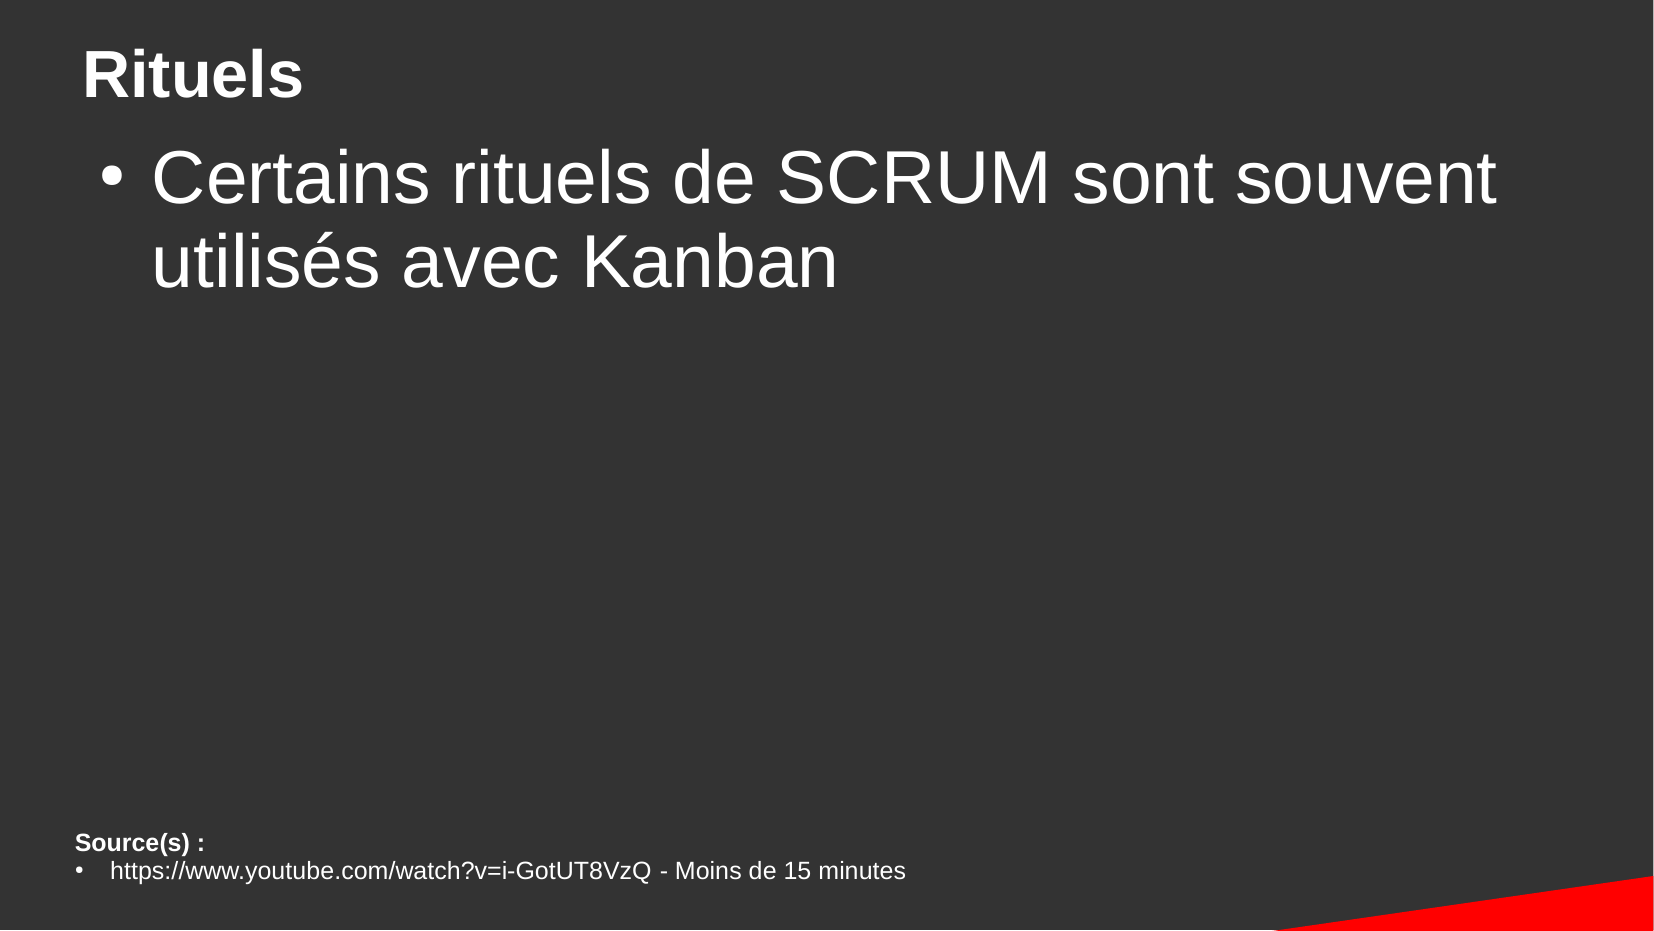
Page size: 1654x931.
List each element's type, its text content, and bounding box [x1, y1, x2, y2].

list Certains rituels de SCRUM sont souvent utilisés avec Kanban [80, 135, 1620, 777]
title Rituels [82, 37, 1571, 122]
text_box [1272, 875, 1654, 931]
text_box Source(s) : https://www.youtube.com/watch?v=i-GotUT8VzQ - Moins de 15 minutes [60, 821, 1546, 921]
